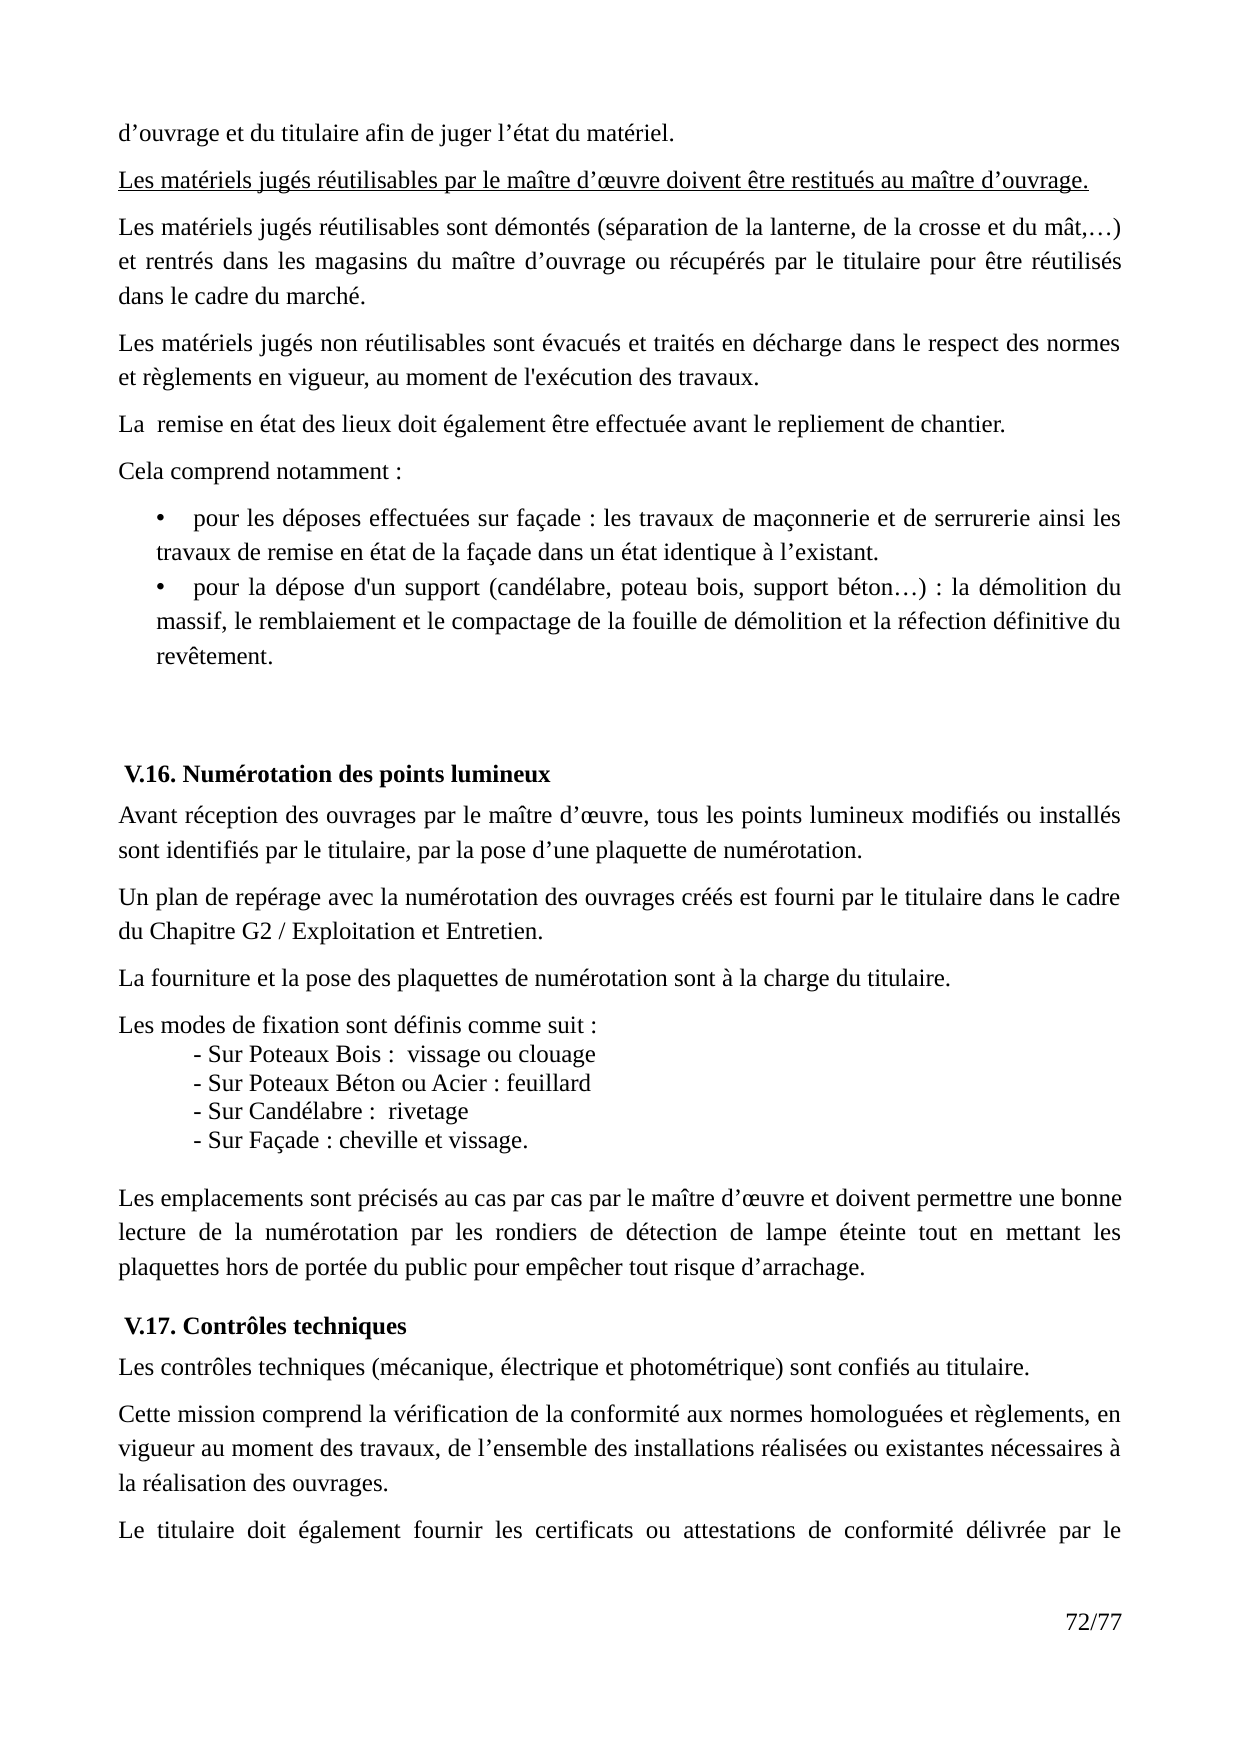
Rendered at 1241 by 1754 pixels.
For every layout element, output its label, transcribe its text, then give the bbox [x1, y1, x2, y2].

text Les matériels jugés réutilisables par le maître d’œuvre doivent être restitués au maître d’ouvrage. [118, 165, 1122, 194]
text Avant réception des ouvrages par le maître d’œuvre, tous les points lumineux modifiés ou installés sont identifiés par le titulaire, par la pose d’une plaquette de numérotation. [118, 801, 1122, 864]
text - Sur Poteaux Béton ou Acier : feuillard [118, 1068, 1122, 1096]
text La remise en état des lieux doit également être effectuée avant le repliement de chantier. [118, 409, 1122, 438]
list pour les déposes effectuées sur façade : les travaux de maçonnerie et de serrurerie ainsi les travaux de remise en état de la façade dans un état identique à l’existant. [156, 503, 1122, 566]
text Les modes de fixation sont définis comme suit : [118, 1010, 1122, 1039]
text Les contrôles techniques (mécanique, électrique et photométrique) sont confiés au titulaire. [118, 1352, 1122, 1381]
text La fourniture et la pose des plaquettes de numérotation sont à la charge du titulaire. [118, 963, 1122, 992]
text - Sur Poteaux Bois : vissage ou clouage [118, 1039, 1122, 1068]
subtitle Numérotation des points lumineux [118, 759, 1122, 788]
text Cette mission comprend la vérification de la conformité aux normes homologuées et règlements, en vigueur au moment des travaux, de l’ensemble des installations réalisées ou existantes nécessaires à la réalisation des ouvrages. [118, 1399, 1122, 1497]
list pour la dépose d'un support (candélabre, poteau bois, support béton…) : la démolition du massif, le remblaiement et le compactage de la fouille de démolition et la réfection définitive du revêtement. [156, 572, 1122, 669]
text Un plan de repérage avec la numérotation des ouvrages créés est fourni par le titulaire dans le cadre du Chapitre G2 / Exploitation et Entretien. [118, 882, 1122, 945]
text Les matériels jugés non réutilisables sont évacués et traités en décharge dans le respect des normes et règlements en vigueur, au moment de l'exécution des travaux. [118, 328, 1122, 391]
text - Sur Candélabre : rivetage [118, 1096, 1122, 1125]
text Cela comprend notamment : [118, 456, 1122, 485]
text Les matériels jugés réutilisables sont démontés (séparation de la lanterne, de la crosse et du mât,…) et rentrés dans les magasins du maître d’ouvrage ou récupérés par le titulaire pour être réutilisés dans le cadre du marché. [118, 212, 1122, 309]
text - Sur Façade : cheville et vissage. [118, 1125, 1122, 1154]
subtitle Contrôles techniques [118, 1311, 1122, 1340]
text Les emplacements sont précisés au cas par cas par le maître d’œuvre et doivent permettre une bonne lecture de la numérotation par les rondiers de détection de lampe éteinte tout en mettant les plaquettes hors de portée du public pour empêcher tout risque d’arrachage. [118, 1183, 1122, 1280]
text Le titulaire doit également fournir les certificats ou attestations de conformité délivrée par le [118, 1515, 1122, 1543]
text d’ouvrage et du titulaire afin de juger l’état du matériel. [118, 118, 1122, 147]
